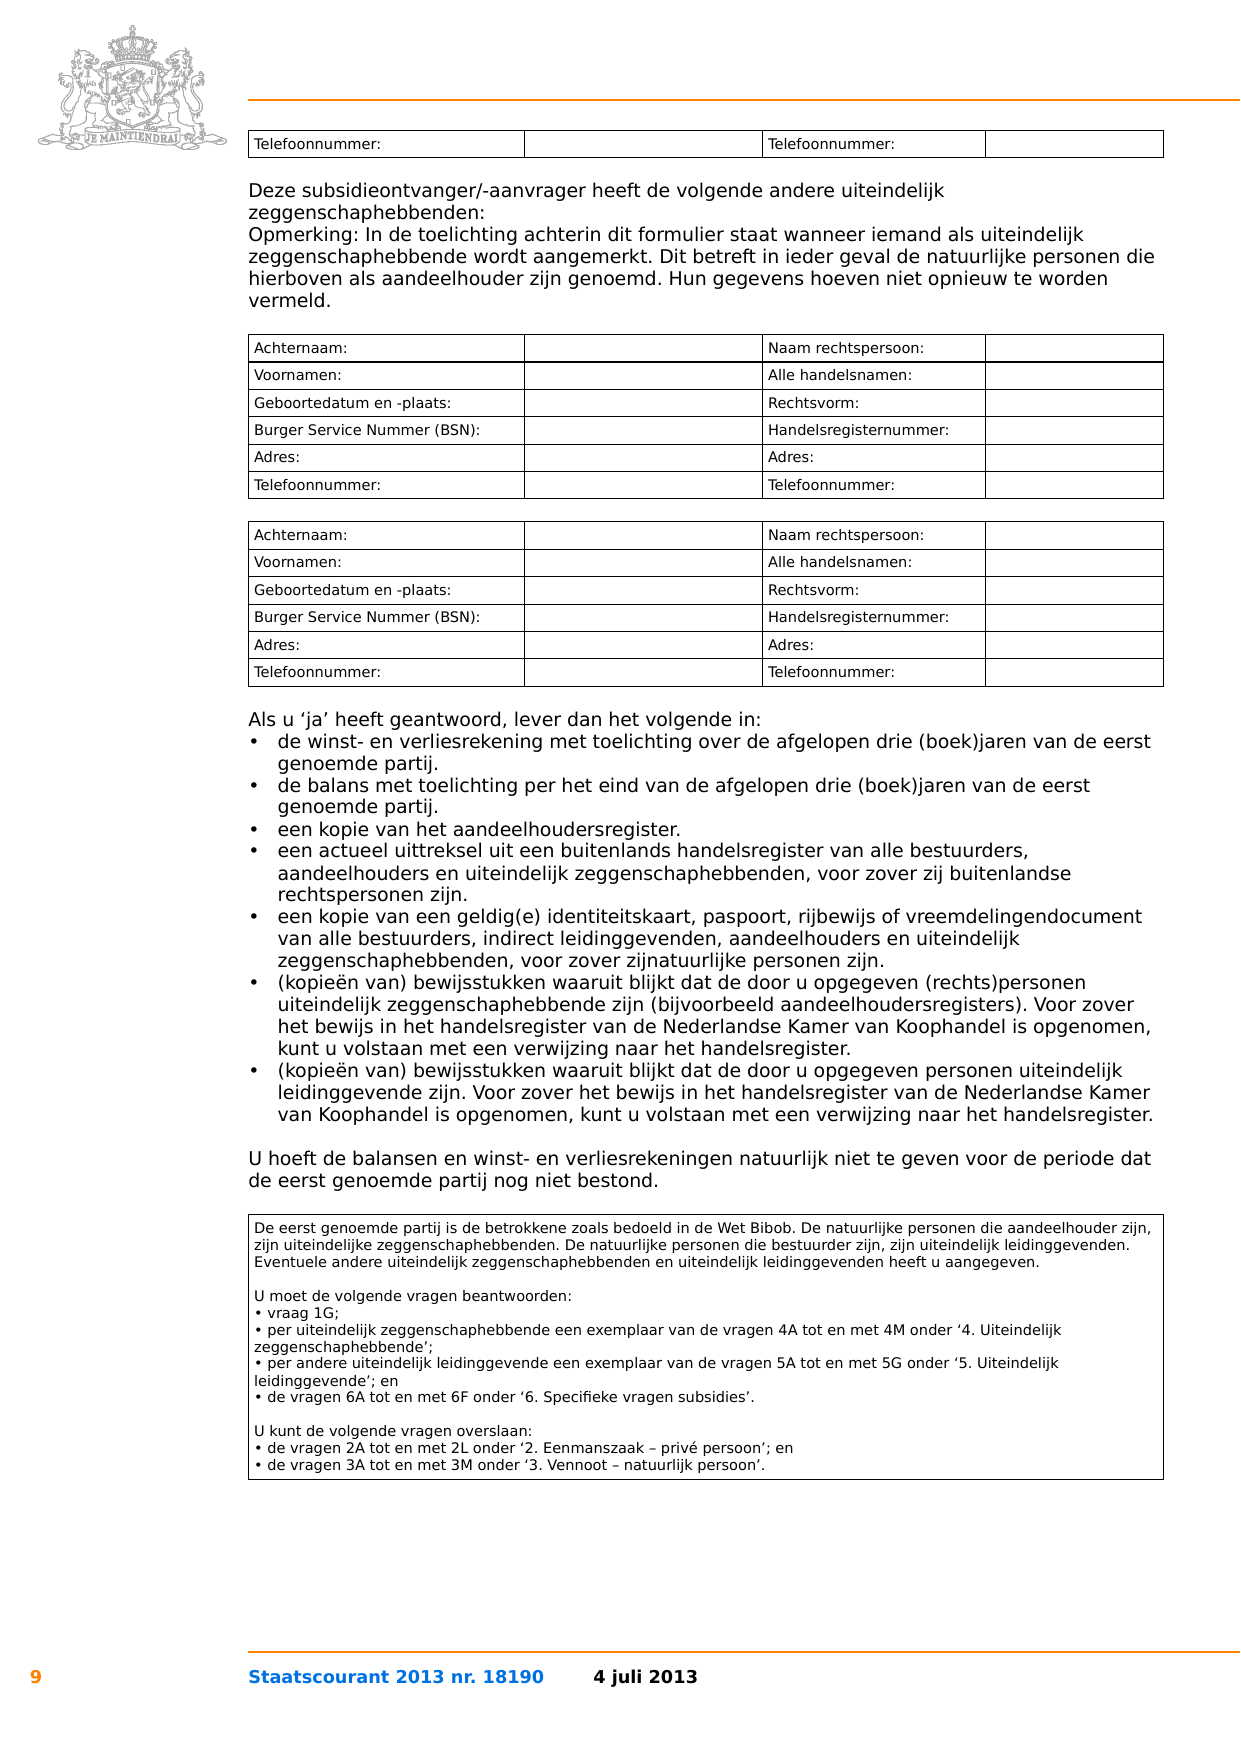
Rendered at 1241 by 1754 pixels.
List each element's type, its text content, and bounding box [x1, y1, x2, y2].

table_cell Telefoonnummer: [249, 472, 524, 498]
table_cell • per uiteindelijk zeggenschaphebbende een exemplaar van de vragen 4A tot en met 4M onder ‘4. Uiteindelijk zeggenschaphebbende’; [249, 1321, 1163, 1355]
table_cell Handelsregisternummer: [763, 605, 985, 631]
text • een kopie van een geldig(e) identiteitskaart, paspoort, rijbewijs of vreemdelingendocument van alle bestuurders, indirect leidinggevenden, aandeelhouders en uiteindelijk zeggenschaphebbenden, voor zover zijnatuurlijke personen zijn. [248, 906, 1163, 972]
table_cell U moet de volgende vragen beantwoorden: [249, 1288, 1163, 1304]
picture [38, 25, 227, 150]
text • een kopie van het aandeelhoudersregister. [248, 818, 1163, 840]
table_cell Geboortedatum en -plaats: [249, 577, 524, 603]
table_cell Telefoonnummer: [249, 659, 524, 686]
table_cell Burger Service Nummer (BSN): [249, 417, 524, 443]
table_cell Rechtsvorm: [763, 577, 985, 603]
table_cell [525, 659, 762, 686]
table_cell [986, 577, 1163, 603]
text • (kopieën van) bewijsstukken waaruit blijkt dat de door u opgegeven (rechts)personen uiteindelijk zeggenschaphebbende zijn (bijvoorbeeld aandeelhoudersregisters). Voor zover het bewijs in het handelsregister van de Nederlandse Kamer van Koophandel is opgenomen, kunt u volstaan met een verwijzing naar het handelsregister. [248, 972, 1163, 1060]
table_cell [525, 605, 762, 631]
text • een actueel uittreksel uit een buitenlands handelsregister van alle bestuurders, aandeelhouders en uiteindelijk zeggenschaphebbenden, voor zover zij buitenlandse rechtspersonen zijn. [248, 840, 1163, 906]
table_header [525, 335, 762, 361]
text Als u ‘ja’ heeft geantwoord, lever dan het volgende in: [248, 708, 1163, 731]
table_cell [525, 445, 762, 471]
table_cell [986, 632, 1163, 658]
table_cell Alle handelsnamen: [763, 550, 985, 576]
text • de balans met toelichting per het eind van de afgelopen drie (boek)jaren van de eerst genoemde partij. [248, 774, 1163, 818]
table_cell [986, 131, 1163, 157]
table_cell [986, 417, 1163, 443]
table_cell U kunt de volgende vragen overslaan: [249, 1423, 1163, 1440]
table_cell Telefoonnummer: [249, 131, 524, 157]
text • de winst- en verliesrekening met toelichting over de afgelopen drie (boek)jaren van de eerst genoemde partij. [248, 731, 1163, 774]
table_header Naam rechtspersoon: [763, 522, 985, 549]
table_cell Adres: [763, 632, 985, 658]
table_cell • de vragen 2A tot en met 2L onder ‘2. Eenmanszaak – privé persoon’; en [249, 1440, 1163, 1457]
table_cell [525, 417, 762, 443]
table_cell Telefoonnummer: [763, 131, 985, 157]
table_header [525, 522, 762, 549]
table_cell Geboortedatum en -plaats: [249, 390, 524, 416]
table_cell [525, 131, 762, 157]
table_cell [525, 577, 762, 603]
table_cell [249, 1406, 1163, 1423]
table_header De eerst genoemde partij is de betrokkene zoals bedoeld in de Wet Bibob. De natuurlijke personen die aandeelhouder zijn, zijn uiteindelijke zeggenschaphebbenden. De natuurlijke personen die bestuurder zijn, zijn uiteindelijk leidinggevenden. Eventuele andere uiteindelijk zeggenschaphebbenden en uiteindelijk leidinggevenden heeft u aangegeven. [249, 1215, 1163, 1271]
table_header Achternaam: [249, 335, 524, 361]
table_cell • de vragen 3A tot en met 3M onder ‘3. Vennoot – natuurlijk persoon’. [249, 1457, 1163, 1479]
text • (kopieën van) bewijsstukken waaruit blijkt dat de door u opgegeven personen uiteindelijk leidinggevende zijn. Voor zover het bewijs in het handelsregister van de Nederlandse Kamer van Koophandel is opgenomen, kunt u volstaan met een verwijzing naar het handelsregister. [248, 1060, 1163, 1126]
text Deze subsidieontvanger/-aanvrager heeft de volgende andere uiteindelijk zeggenschaphebbenden: [248, 180, 1163, 224]
table_cell Voornamen: [249, 550, 524, 576]
table_cell [986, 550, 1163, 576]
table_cell • de vragen 6A tot en met 6F onder ‘6. Specifieke vragen subsidies’. [249, 1389, 1163, 1406]
table_cell [525, 472, 762, 498]
table_cell Alle handelsnamen: [763, 363, 985, 389]
table_cell [525, 363, 762, 389]
table_cell [986, 472, 1163, 498]
table_cell [986, 363, 1163, 389]
table_cell Adres: [763, 445, 985, 471]
table_cell • vraag 1G; [249, 1305, 1163, 1321]
table_cell [986, 445, 1163, 471]
table_cell [525, 550, 762, 576]
table_cell [986, 659, 1163, 686]
table_cell Voornamen: [249, 363, 524, 389]
table_header Naam rechtspersoon: [763, 335, 985, 361]
table_cell [986, 390, 1163, 416]
table_header [986, 522, 1163, 549]
text U hoeft de balansen en winst- en verliesrekeningen natuurlijk niet te geven voor de periode dat de eerst genoemde partij nog niet bestond. [248, 1148, 1163, 1192]
text Opmerking: In de toelichting achterin dit formulier staat wanneer iemand als uiteindelijk zeggenschaphebbende wordt aangemerkt. Dit betreft in ieder geval de natuurlijke personen die hierboven als aandeelhouder zijn genoemd. Hun gegevens hoeven niet opnieuw te worden vermeld. [248, 224, 1163, 312]
table_header Achternaam: [249, 522, 524, 549]
table_cell [986, 605, 1163, 631]
table_cell Telefoonnummer: [763, 472, 985, 498]
table_cell • per andere uiteindelijk leidinggevende een exemplaar van de vragen 5A tot en met 5G onder ‘5. Uiteindelijk leidinggevende’; en [249, 1355, 1163, 1389]
table_cell Adres: [249, 632, 524, 658]
table_header [986, 335, 1163, 361]
table_cell Adres: [249, 445, 524, 471]
table_cell [249, 1271, 1163, 1287]
table_cell Rechtsvorm: [763, 390, 985, 416]
table_cell Telefoonnummer: [763, 659, 985, 686]
table_cell [525, 632, 762, 658]
table_cell Handelsregisternummer: [763, 417, 985, 443]
table_cell Burger Service Nummer (BSN): [249, 605, 524, 631]
table_cell [525, 390, 762, 416]
